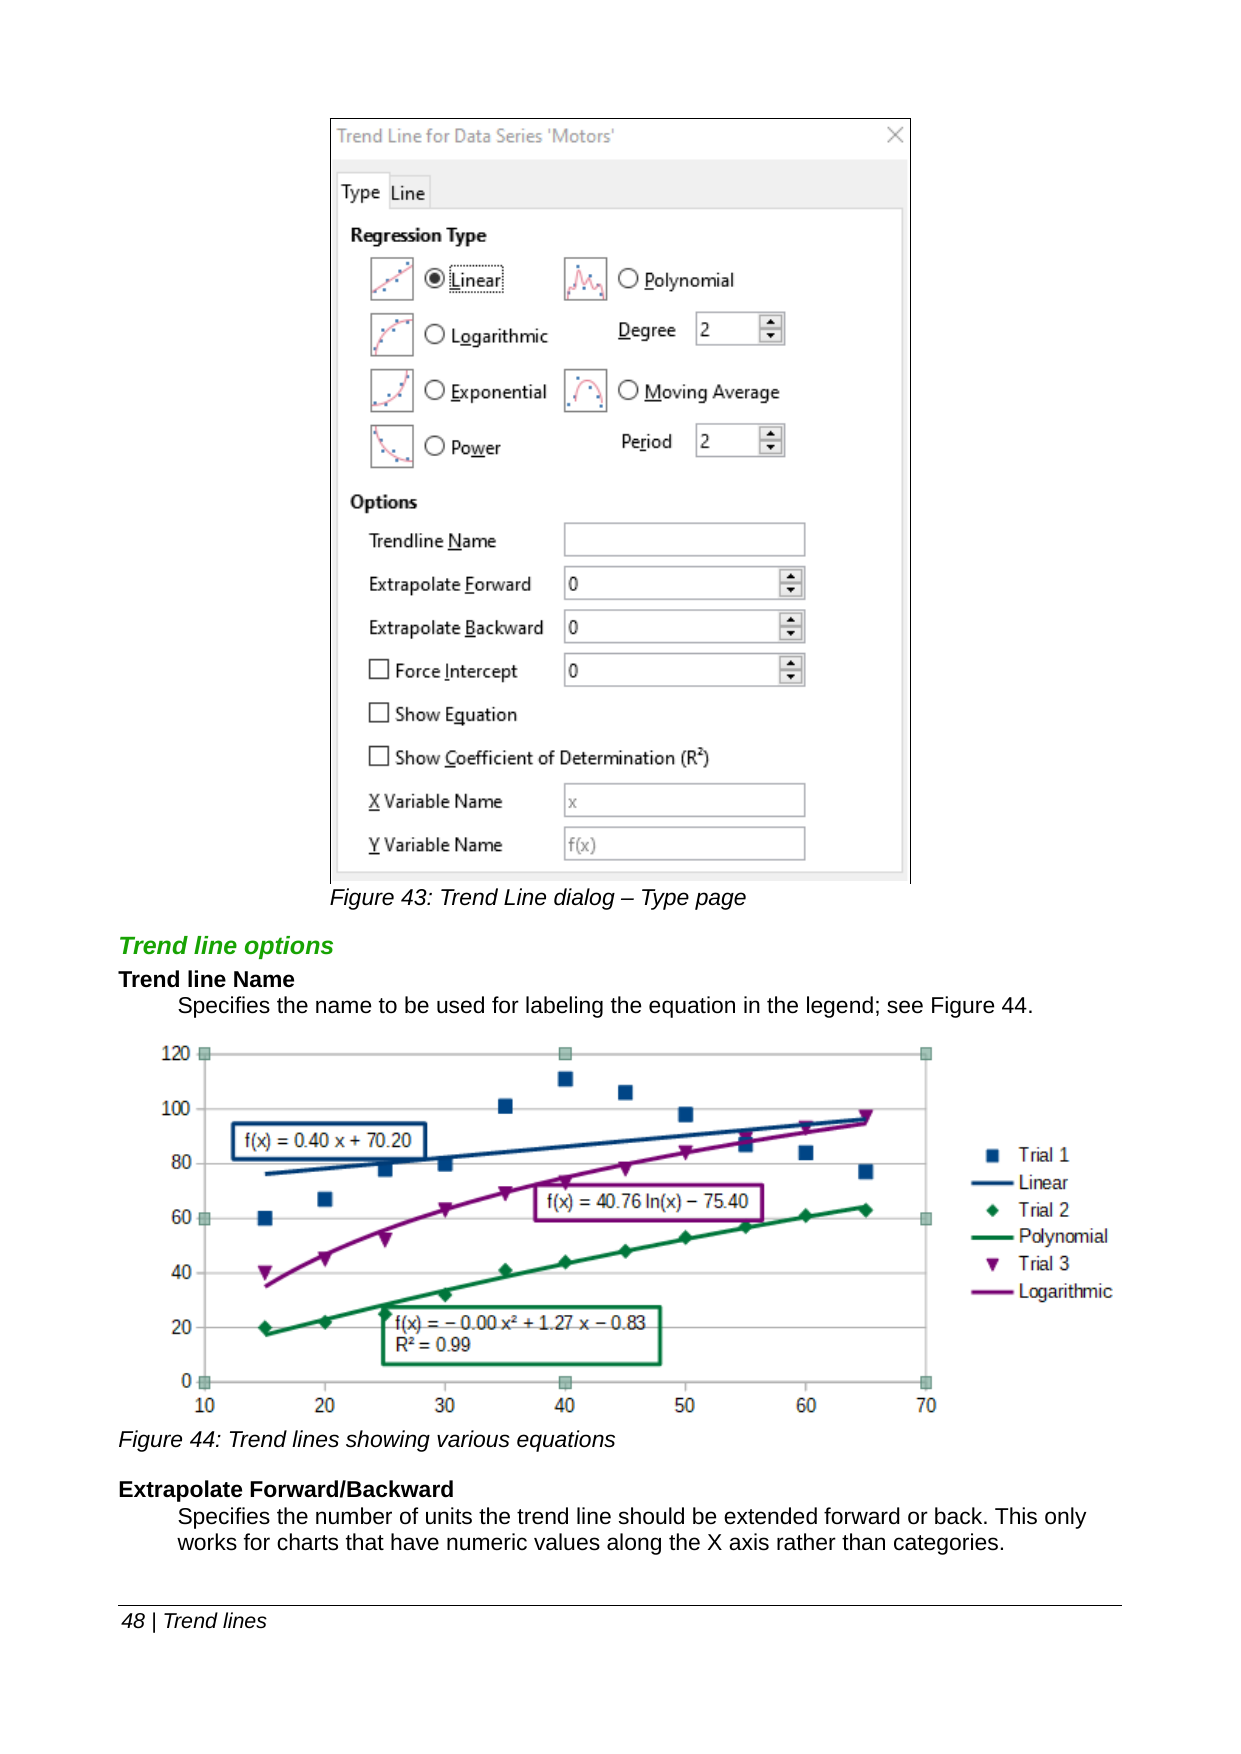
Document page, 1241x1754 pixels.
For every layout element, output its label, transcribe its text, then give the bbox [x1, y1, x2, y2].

text Extrapolate Forward/Backward [118, 1476, 1122, 1503]
text Trend line Name [118, 966, 1122, 992]
text Specifies the name to be used for labeling the equation in the legend; see Figure 44. [177, 992, 1122, 1018]
subtitle Trend line options [118, 931, 1122, 959]
text Figure 44: Trend lines showing various equations [118, 1427, 1122, 1453]
text Figure 43: Trend Line dialog – Type page [329, 881, 911, 910]
picture [332, 121, 908, 881]
text Specifies the number of units the trend line should be extended forward or back. This only works for charts that have numeric values along the X axis rather than categories. [177, 1503, 1122, 1556]
picture [118, 1030, 1123, 1427]
